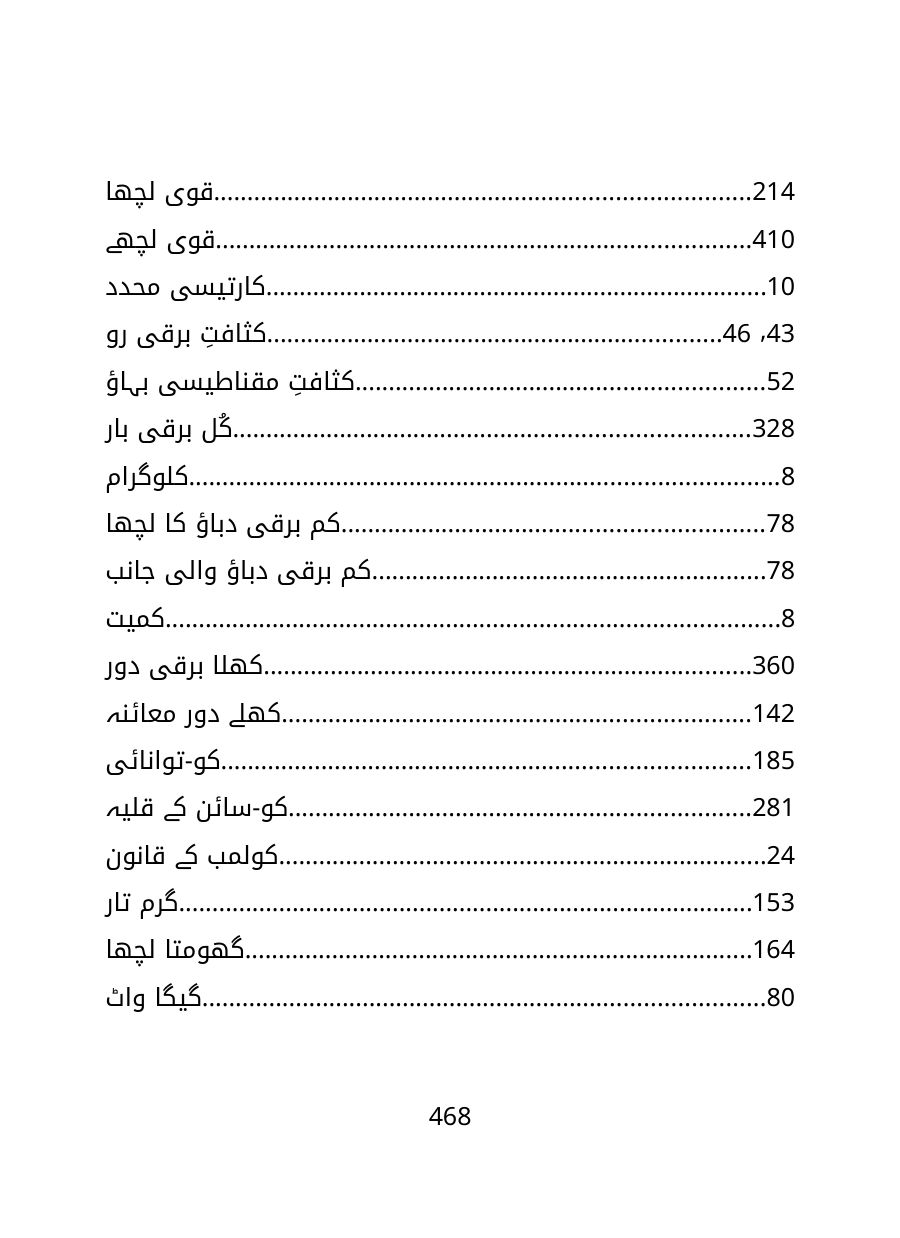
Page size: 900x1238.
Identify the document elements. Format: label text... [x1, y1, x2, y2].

text کثافتِ مقناطیسی بہاؤ 52 [105, 358, 795, 406]
text گھومتا لچھا 164 [105, 927, 795, 974]
text کلوگرام 8 [105, 453, 795, 500]
text قوی لچھا 214 [105, 168, 795, 216]
text کھلے دور معائنہ 142 [105, 690, 795, 737]
text کھلا برقی دور 360 [105, 642, 795, 690]
text کو-سائن کے قلیہ 281 [105, 785, 795, 832]
text کم برقی دباؤ والی جانب 78 [105, 548, 795, 595]
text کارتیسی محدد 10 [105, 263, 795, 311]
text کمیت 8 [105, 595, 795, 642]
text کم برقی دباؤ کا لچھا 78 [105, 500, 795, 548]
text کولمب کے قانون 24 [105, 832, 795, 879]
text گیگا واٹ 80 [105, 974, 795, 1022]
text کُل برقی بار 328 [105, 406, 795, 453]
text قوی لچھے 410 [105, 216, 795, 263]
text گرم تار 153 [105, 879, 795, 927]
text کثافتِ برقی رو 43, 46 [105, 311, 795, 358]
text کو-توانائی 185 [105, 737, 795, 785]
